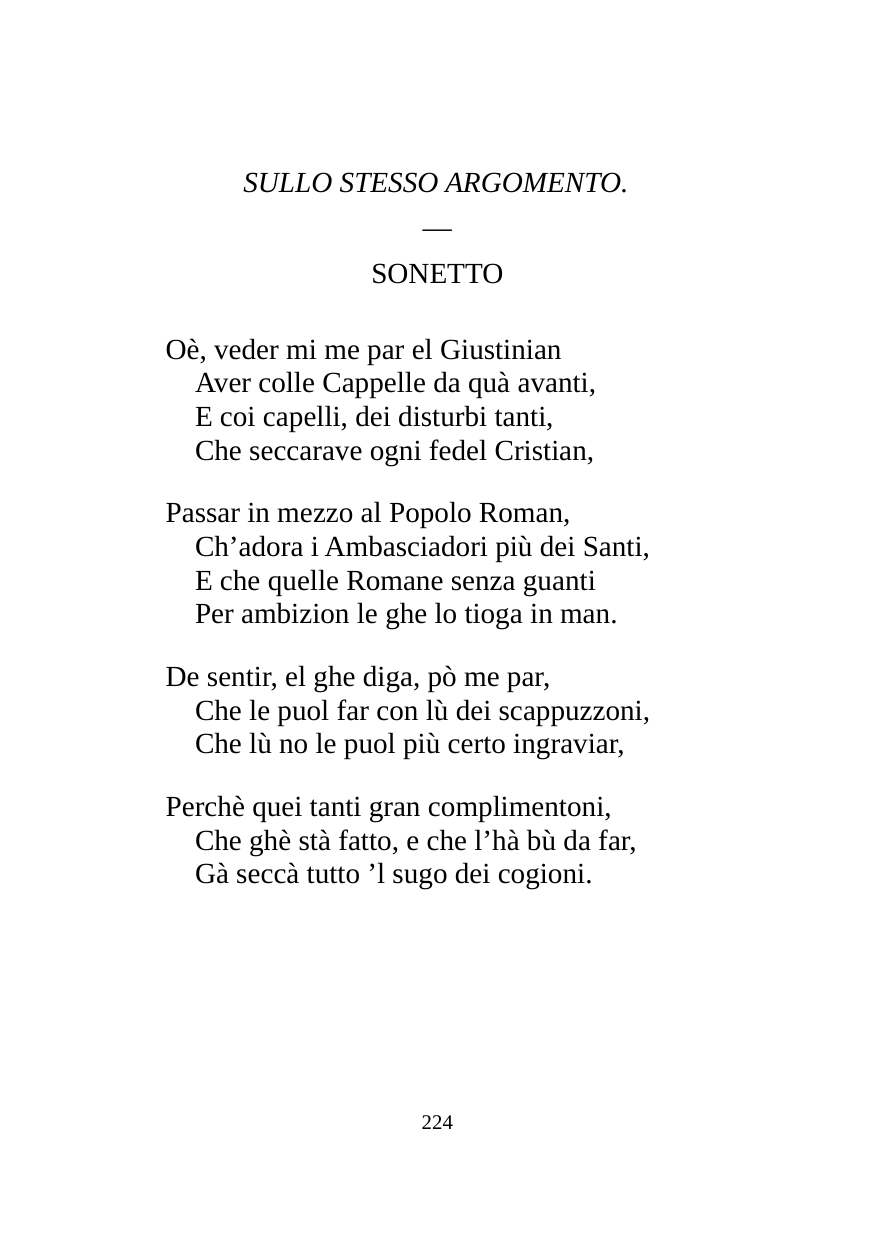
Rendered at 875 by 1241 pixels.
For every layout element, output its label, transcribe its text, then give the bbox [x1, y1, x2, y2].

text De sentir, el ghe diga, pò me par, Che le puol far con lù dei scappuzzoni, Che lù no le puol più certo ingraviar, [165, 659, 768, 760]
text Perchè quei tanti gran complimentoni, Che ghè stà fatto, e che l’hà bù da far, Gà seccà tutto ’l sugo dei cogioni. [165, 789, 768, 890]
text Oè, veder mi me par el Giustinian Aver colle Cappelle da quà avanti, E coi capelli, dei disturbi tanti, Che seccarave ogni fedel Cristian, [165, 332, 768, 466]
text SONETTO [106, 257, 768, 290]
text — [106, 211, 768, 244]
subtitle SULLO STESSO ARGOMENTO. [106, 165, 768, 199]
text Passar in mezzo al Popolo Roman, Ch’adora i Ambasciadori più dei Santi, E che quelle Romane senza guanti Per ambizion le ghe lo tioga in man. [165, 496, 768, 630]
